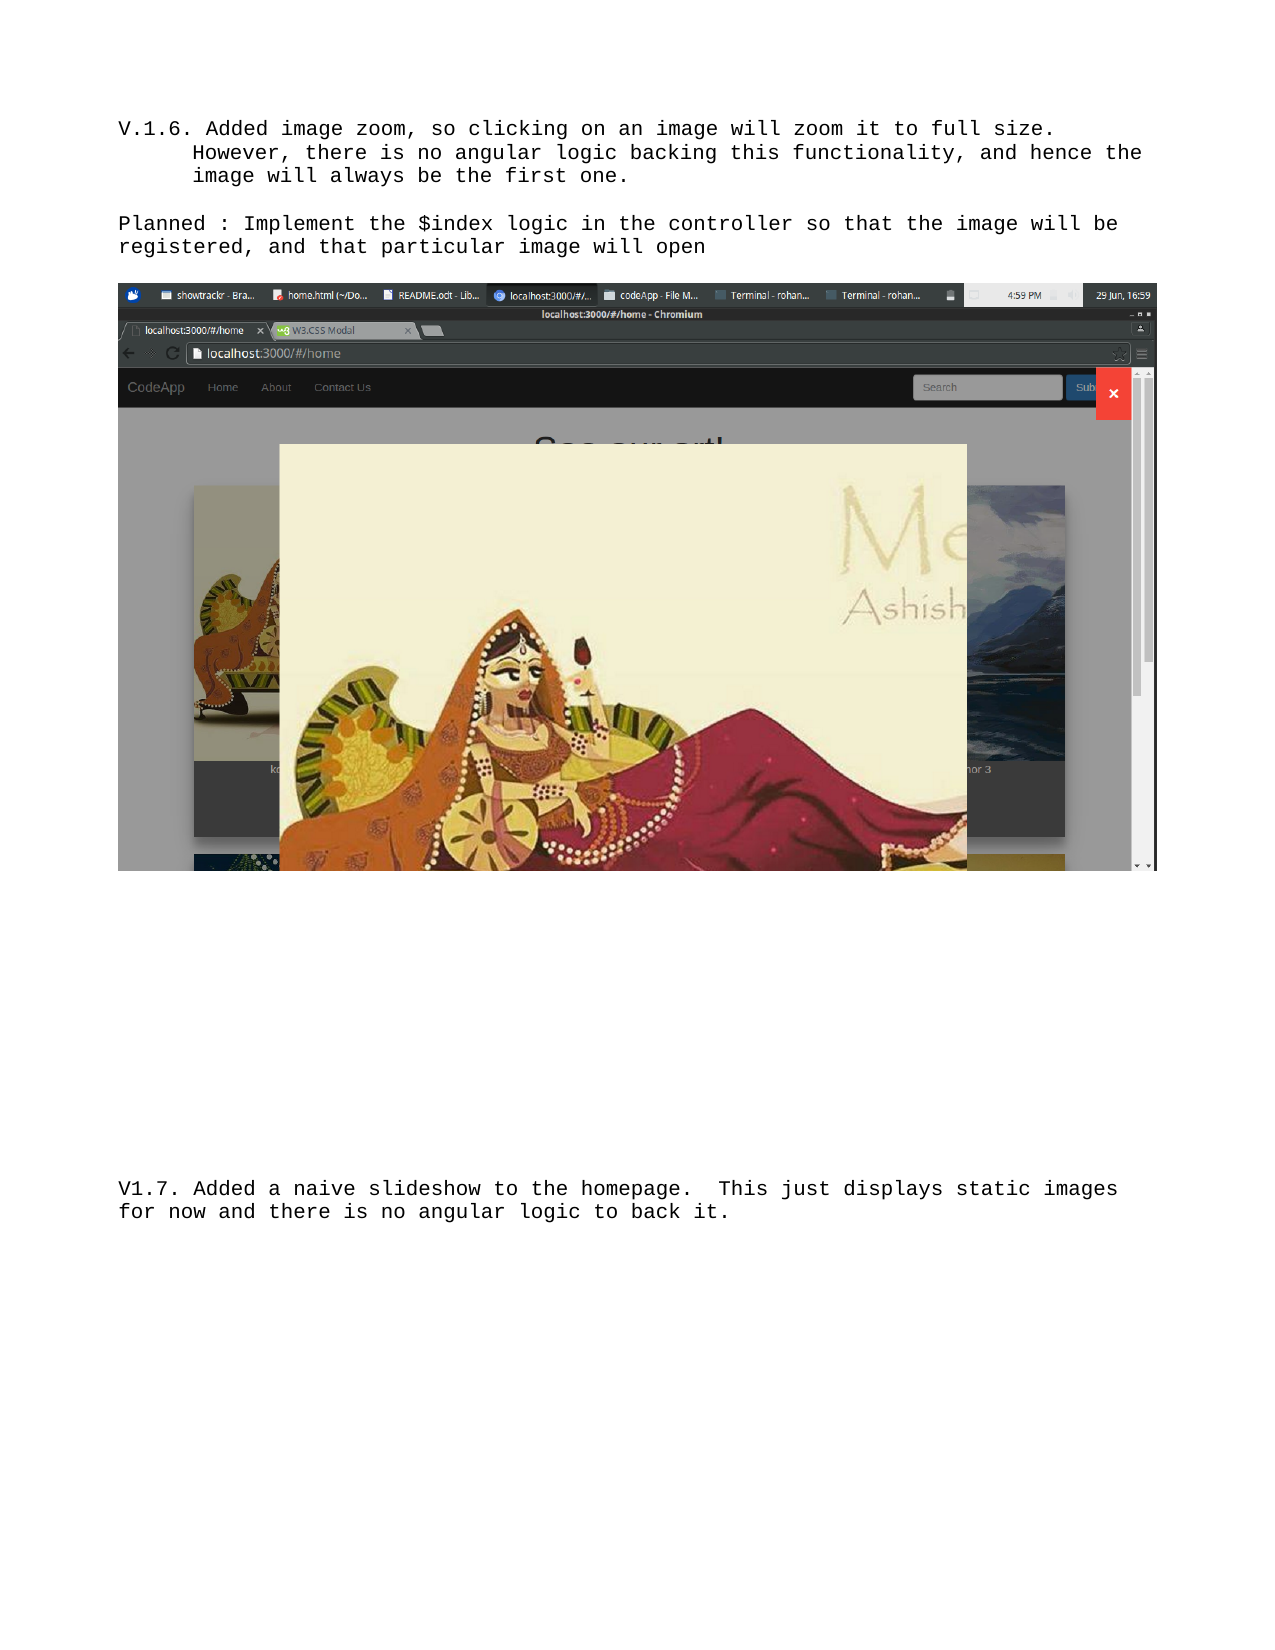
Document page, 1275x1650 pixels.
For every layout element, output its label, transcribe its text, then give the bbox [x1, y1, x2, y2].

text V.1.6. Added image zoom, so clicking on an image will zoom it to full size. [118, 118, 1157, 142]
text However, there is no angular logic backing this functionality, and hence the [118, 142, 1157, 165]
text V1.7. Added a naive slideshow to the homepage. This just displays static images for now and there is no angular logic to back it. [118, 1178, 1157, 1225]
text Planned : Implement the $index logic in the controller so that the image will be registered, and that particular image will open [118, 213, 1157, 260]
text image will always be the first one. [118, 165, 1157, 189]
